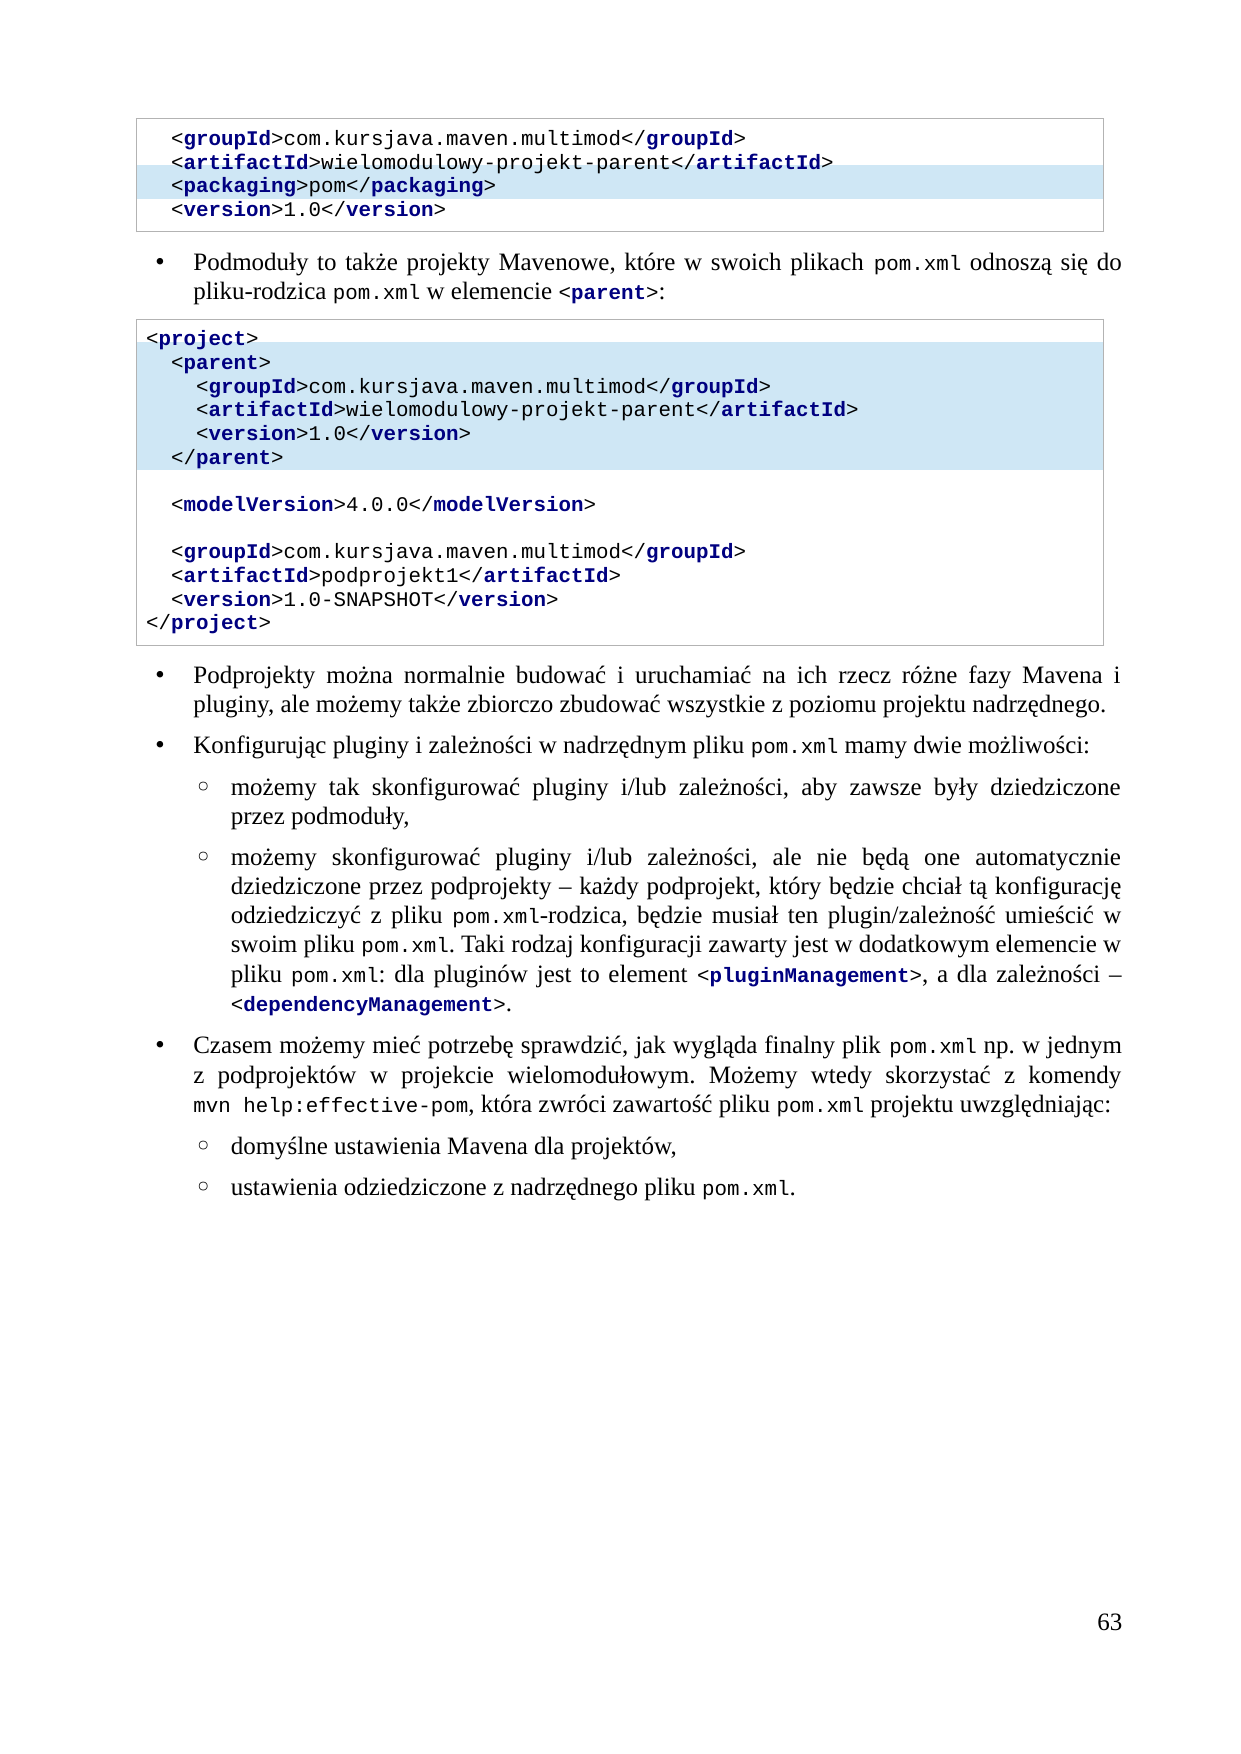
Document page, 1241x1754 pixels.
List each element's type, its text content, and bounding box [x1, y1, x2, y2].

text <groupId>com.kursjava.maven.multimod</groupId> [137, 366, 1103, 389]
text <version>1.0</version> [137, 189, 1103, 231]
list domyślne ustawienia Mavena dla projektów, [193, 1131, 1122, 1160]
list możemy tak skonfigurować pluginy i/lub zależności, aby zawsze były dziedziczone przez podmoduły, [193, 772, 1122, 830]
text <parent> [137, 342, 1103, 366]
text <groupId>com.kursjava.maven.multimod</groupId> [137, 531, 1103, 555]
text <project> [137, 320, 1103, 342]
text <artifactId>wielomodulowy-projekt-parent</artifactId> [137, 389, 1103, 413]
text <version>1.0</version> [137, 413, 1103, 437]
text <groupId>com.kursjava.maven.multimod</groupId> [137, 119, 1103, 142]
text <version>1.0-SNAPSHOT</version> [137, 579, 1103, 602]
list Konfigurując pluginy i zależności w nadrzędnym pliku pom.xml mamy dwie możliwości: [156, 730, 1122, 760]
list Podprojekty można normalnie budować i uruchamiać na ich rzecz różne fazy Mavena i pluginy, ale możemy także zbiorczo zbudować wszystkie z poziomu projektu nadrzędnego. [156, 660, 1122, 718]
list możemy skonfigurować pluginy i/lub zależności, ale nie będą one automatycznie dziedziczone przez podprojekty – każdy podprojekt, który będzie chciał tą konfigurację odziedziczyć z pliku pom.xml-rodzica, będzie musiał ten plugin/zależność umieścić w swoim pliku pom.xml. Taki rodzaj konfiguracji zawarty jest w dodatkowym elemencie w pliku pom.xml: dla pluginów jest to element <pluginManagement>, a dla zależności – <dependencyManagement>. [193, 842, 1122, 1018]
text <packaging>pom</packaging> [137, 165, 1103, 189]
list ustawienia odziedziczone z nadrzędnego pliku pom.xml. [193, 1172, 1122, 1202]
text <artifactId>wielomodulowy-projekt-parent</artifactId> [137, 142, 1103, 165]
text <modelVersion>4.0.0</modelVersion> [137, 484, 1103, 518]
list Czasem możemy mieć potrzebę sprawdzić, jak wygląda finalny plik pom.xml np. w jednym z podprojektów w projekcie wielomodułowym. Możemy wtedy skorzystać z komendy mvn help:effective-pom, która zwróci zawartość pliku pom.xml projektu uwzględniając: [156, 1031, 1122, 1118]
text <artifactId>podprojekt1</artifactId> [137, 555, 1103, 579]
list Podmoduły to także projekty Mavenowe, które w swoich plikach pom.xml odnoszą się do pliku-rodzica pom.xml w elemencie <parent>: [156, 247, 1122, 306]
text </parent> [137, 437, 1103, 470]
text </project> [137, 602, 1103, 645]
